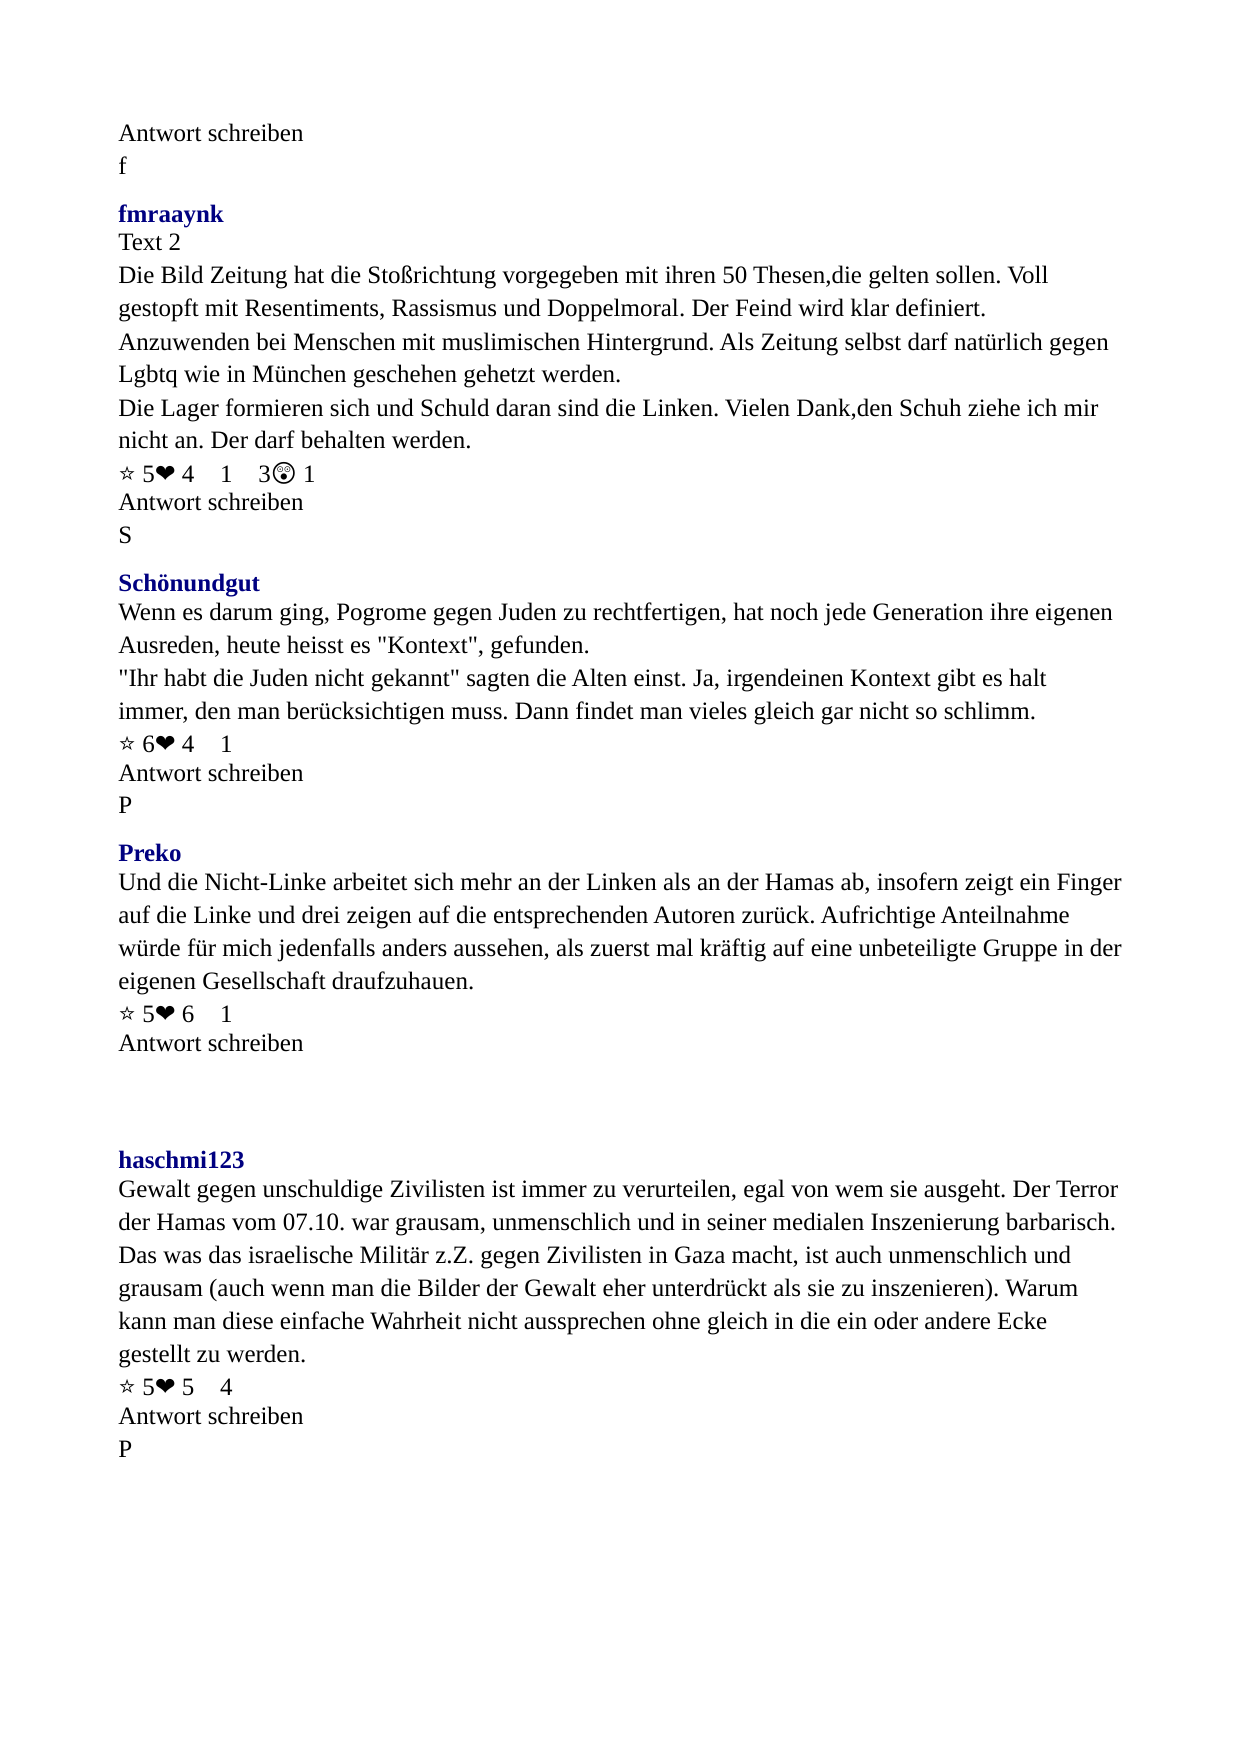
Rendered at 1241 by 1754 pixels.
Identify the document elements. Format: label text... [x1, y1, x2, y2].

text ⭐️ 5❤️ 5🤨 4 [118, 1372, 1122, 1401]
text ⭐️ 5❤️ 4🙁 1🤨 3😲 1 [118, 459, 1122, 487]
text P [118, 791, 1122, 819]
subtitle Preko [118, 838, 1122, 867]
text Antwort schreiben [118, 487, 1122, 516]
subtitle fmraaynk [118, 199, 1122, 227]
text ⭐️ 6❤️ 4🙁 1 [118, 729, 1122, 758]
subtitle Schönundgut [118, 568, 1122, 597]
text Text 2 [118, 227, 1122, 256]
text Die Bild Zeitung hat die Stoßrichtung vorgegeben mit ihren 50 Thesen,die gelten sollen. Voll gestopft mit Resentiments, Rassismus und Doppelmoral. Der Feind wird klar definiert. Anzuwenden bei Menschen mit muslimischen Hintergrund. Als Zeitung selbst darf natürlich gegen Lgbtq wie in München geschehen gehetzt werden. [118, 261, 1122, 388]
text Die Lager formieren sich und Schuld daran sind die Linken. Vielen Dank,den Schuh ziehe ich mir nicht an. Der darf behalten werden. [118, 393, 1122, 454]
text Und die Nicht-Linke arbeitet sich mehr an der Linken als an der Hamas ab, insofern zeigt ein Finger auf die Linke und drei zeigen auf die entsprechenden Autoren zurück. Aufrichtige Anteilnahme würde für mich jedenfalls anders aussehen, als zuerst mal kräftig auf eine unbeteiligte Gruppe in der eigenen Gesellschaft draufzuhauen. [118, 867, 1122, 995]
text "Ihr habt die Juden nicht gekannt" sagten die Alten einst. Ja, irgendeinen Kontext gibt es halt immer, den man berücksichtigen muss. Dann findet man vieles gleich gar nicht so schlimm. [118, 663, 1122, 724]
text S [118, 520, 1122, 549]
text Antwort schreiben [118, 1028, 1122, 1057]
text P [118, 1434, 1122, 1463]
text Antwort schreiben [118, 118, 1122, 147]
text ⭐️ 5❤️ 6🤨 1 [118, 999, 1122, 1028]
text Antwort schreiben [118, 758, 1122, 786]
text Antwort schreiben [118, 1401, 1122, 1430]
subtitle haschmi123 [118, 1145, 1122, 1174]
text f [118, 151, 1122, 180]
text Gewalt gegen unschuldige Zivilisten ist immer zu verurteilen, egal von wem sie ausgeht. Der Terror der Hamas vom 07.10. war grausam, unmenschlich und in seiner medialen Inszenierung barbarisch. Das was das israelische Militär z.Z. gegen Zivilisten in Gaza macht, ist auch unmenschlich und grausam (auch wenn man die Bilder der Gewalt eher unterdrückt als sie zu inszenieren). Warum kann man diese einfache Wahrheit nicht aussprechen ohne gleich in die ein oder andere Ecke gestellt zu werden. [118, 1174, 1122, 1368]
text Wenn es darum ging, Pogrome gegen Juden zu rechtfertigen, hat noch jede Generation ihre eigenen Ausreden, heute heisst es "Kontext", gefunden. [118, 597, 1122, 658]
